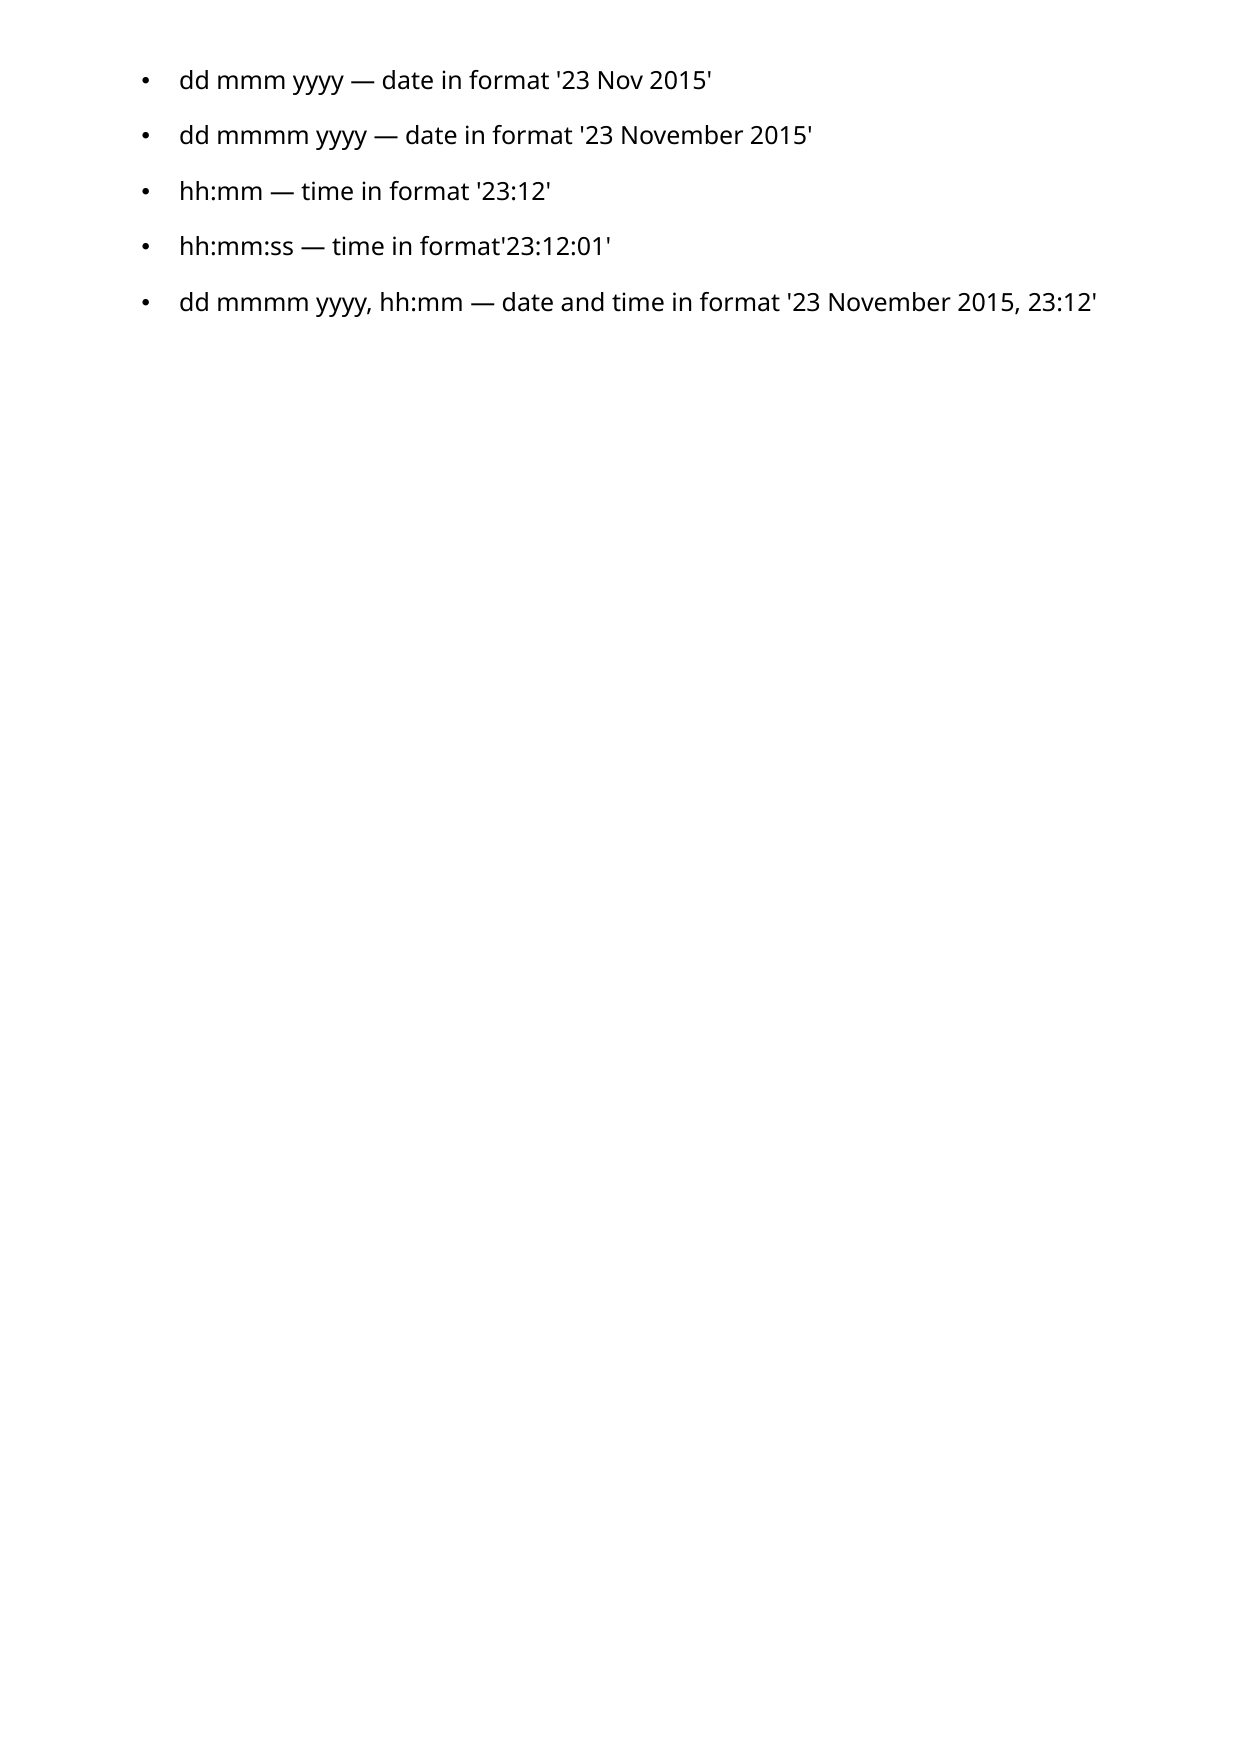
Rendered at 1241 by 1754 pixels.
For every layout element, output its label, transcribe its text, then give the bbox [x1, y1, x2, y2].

list dd mmmm yyyy — date in format '23 November 2015' [141, 118, 1181, 152]
list dd mmm yyyy — date in format '23 Nov 2015' [141, 62, 1181, 97]
list hh:mm — time in format '23:12' [141, 173, 1181, 207]
list dd mmmm yyyy, hh:mm — date and time in format '23 November 2015, 23:12' [141, 284, 1181, 318]
list hh:mm:ss — time in format'23:12:01' [141, 229, 1181, 263]
